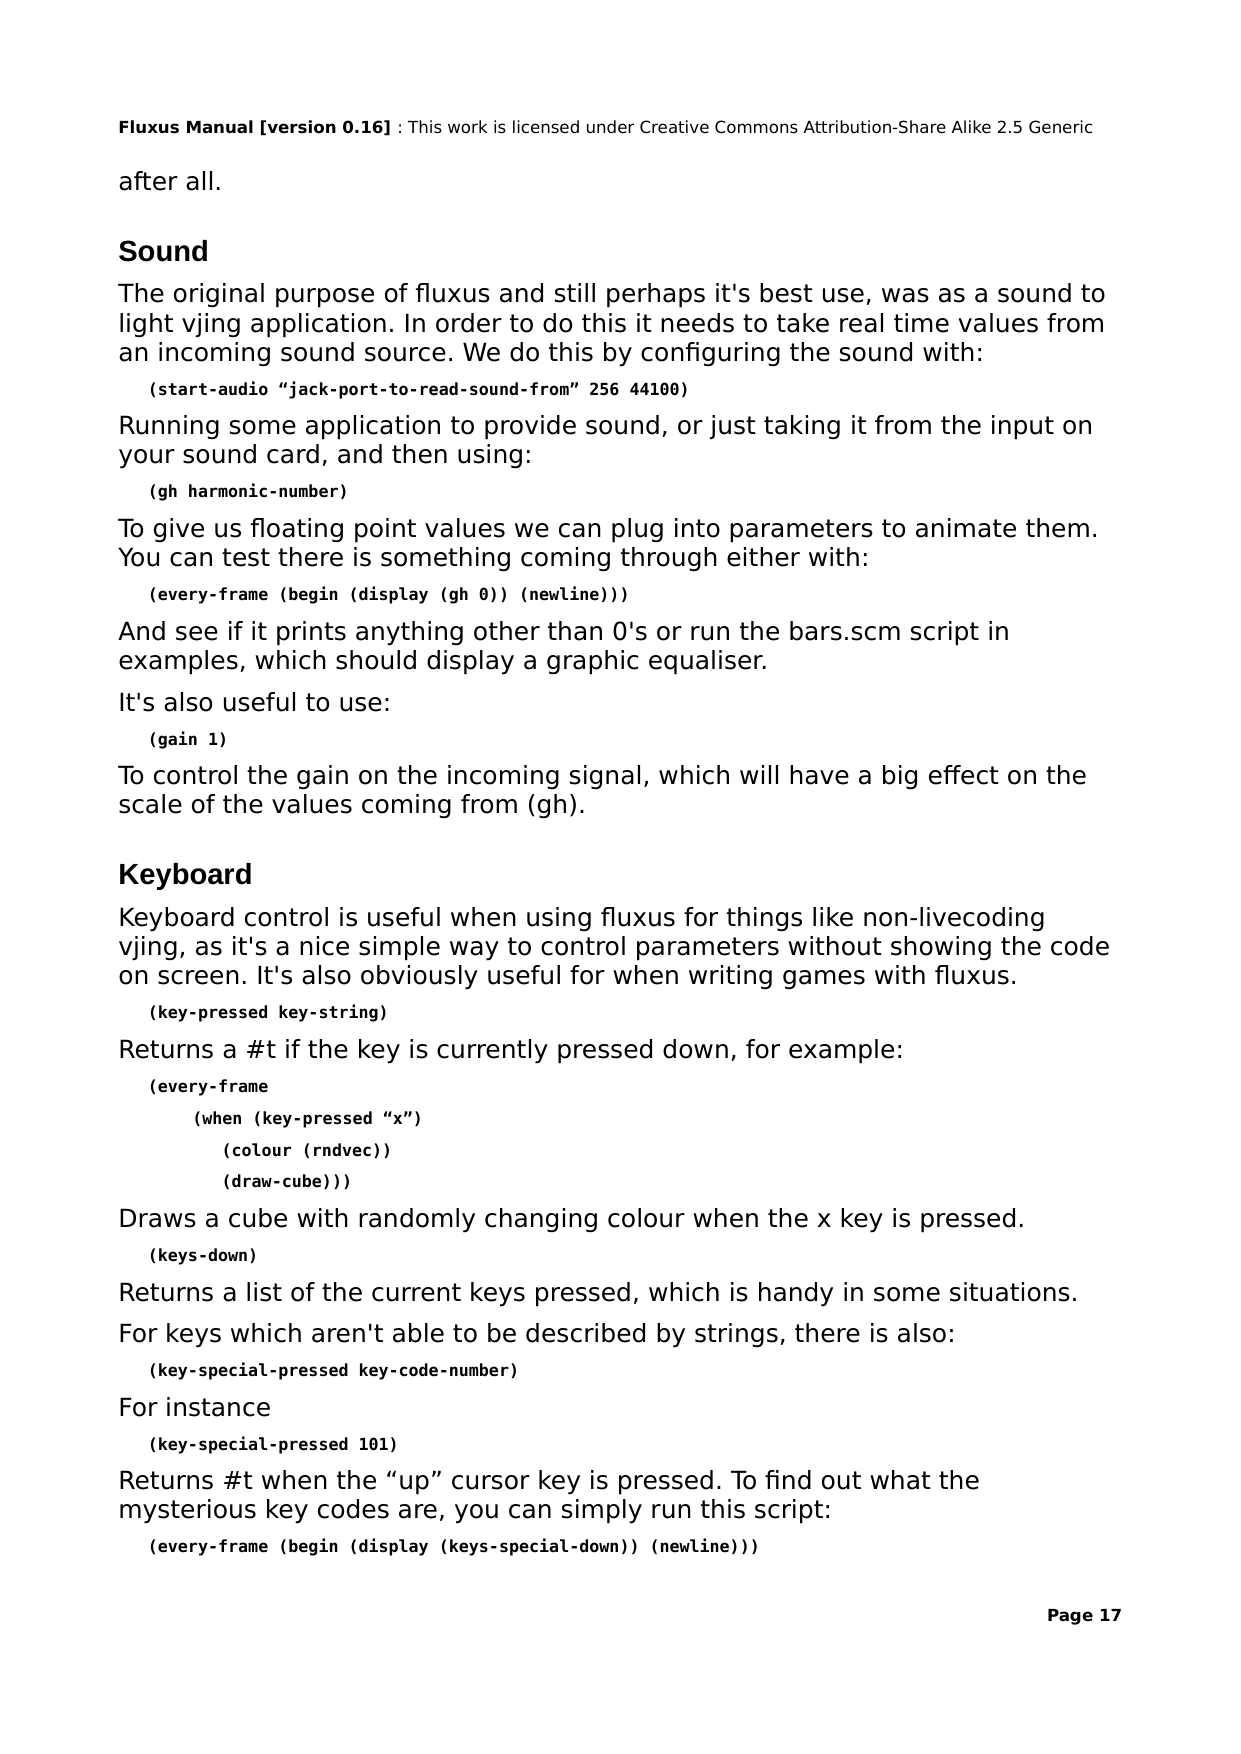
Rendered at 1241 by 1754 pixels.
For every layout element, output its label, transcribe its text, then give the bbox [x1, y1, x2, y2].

text Returns a list of the current keys pressed, which is handy in some situations. [118, 1278, 1122, 1307]
text (start-audio “jack-port-to-read-sound-from” 256 44100) [148, 380, 1122, 399]
text (every-frame (begin (display (gh 0)) (newline))) [148, 585, 1122, 604]
text It's also useful to use: [118, 688, 1122, 717]
subtitle Keyboard [118, 857, 1122, 891]
text (every-frame (begin (display (keys-special-down)) (newline))) [148, 1537, 1122, 1557]
text For keys which aren't able to be described by strings, there is also: [118, 1319, 1122, 1349]
text Running some application to provide sound, or just taking it from the input on your sound card, and then using: [118, 412, 1122, 470]
text (gain 1) [148, 729, 1122, 749]
text (keys-down) [148, 1246, 1122, 1265]
text (key-pressed key-string) [148, 1003, 1122, 1023]
text And see if it prints anything other than 0's or run the bars.scm script in examples, which should display a graphic equaliser. [118, 617, 1122, 675]
text (colour (rndvec)) [148, 1141, 1122, 1160]
text (key-special-pressed 101) [148, 1435, 1122, 1454]
subtitle Sound [118, 234, 1122, 267]
text after all. [118, 167, 1122, 196]
text (every-frame [148, 1077, 1122, 1096]
text (when (key-pressed “x”) [118, 1109, 1122, 1128]
text (gh harmonic-number) [148, 482, 1122, 502]
text To give us floating point values we can plug into parameters to animate them. You can test there is something coming through either with: [118, 514, 1122, 573]
text For instance [118, 1393, 1122, 1422]
text Returns #t when the “up” cursor key is pressed. To find out what the mysterious key codes are, you can simply run this script: [118, 1467, 1122, 1525]
text The original purpose of fluxus and still perhaps it's best use, was as a sound to light vjing application. In order to do this it needs to take real time values from an incoming sound source. We do this by configuring the sound with: [118, 280, 1122, 367]
text Draws a cube with randomly changing colour when the x key is pressed. [118, 1204, 1122, 1233]
text (draw-cube))) [148, 1172, 1122, 1192]
text Keyboard control is useful when using fluxus for things like non-livecoding vjing, as it's a nice simple way to control parameters without showing the code on screen. It's also obviously useful for when writing games with fluxus. [118, 903, 1122, 991]
text Returns a #t if the key is currently pressed down, for example: [118, 1035, 1122, 1064]
text To control the gain on the incoming signal, which will have a big effect on the scale of the values coming from (gh). [118, 761, 1122, 820]
text (key-special-pressed key-code-number) [148, 1361, 1122, 1381]
